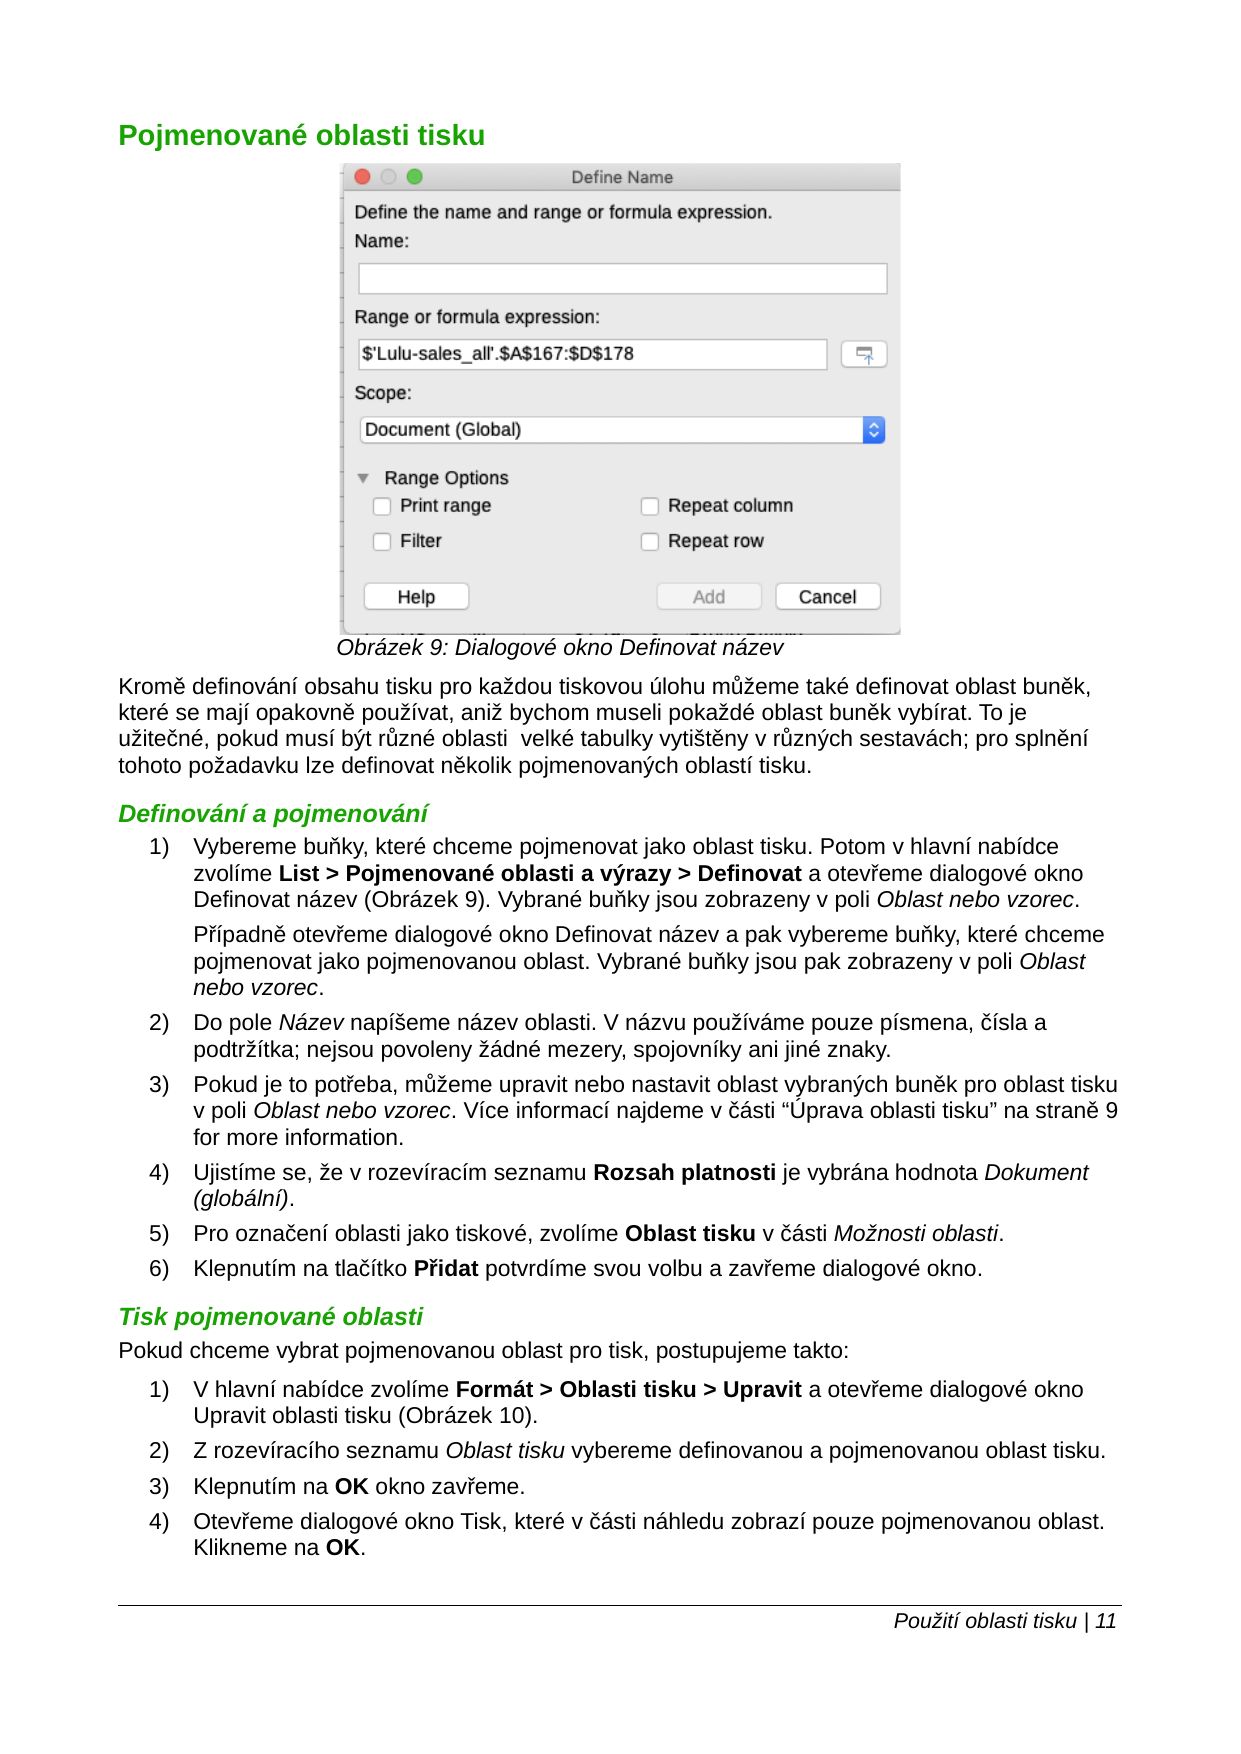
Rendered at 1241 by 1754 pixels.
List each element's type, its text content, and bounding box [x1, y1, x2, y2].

subtitle Tisk pojmenované oblasti [118, 1302, 1122, 1331]
text Kromě definování obsahu tisku pro každou tiskovou úlohu můžeme také definovat oblast buněk, které se mají opakovně používat, aniž bychom museli pokaždé oblast buněk vybírat. To je užitečné, pokud musí být různé oblasti velké tabulky vytištěny v různých sestavách; pro splnění tohoto požadavku lze definovat několik pojmenovaných oblastí tisku. [118, 673, 1122, 778]
list Do pole Název napíšeme název oblasti. V názvu používáme pouze písmena, čísla a podtržítka; nejsou povoleny žádné mezery, spojovníky ani jiné znaky. [169, 1009, 1122, 1062]
list Z rozevíracího seznamu Oblast tisku vybereme definovanou a pojmenovanou oblast tisku. [169, 1437, 1122, 1464]
text Obrázek 9: Dialogové okno Definovat název [336, 635, 904, 661]
list V hlavní nabídce zvolíme Formát > Oblasti tisku > Upravit a otevřeme dialogové okno Upravit oblasti tisku (Obrázek 10). [169, 1376, 1122, 1429]
list Pro označení oblasti jako tiskové, zvolíme Oblast tisku v části Možnosti oblasti. [169, 1220, 1122, 1247]
text Pokud chceme vybrat pojmenovanou oblast pro tisk, postupujeme takto: [118, 1337, 1122, 1363]
list Otevřeme dialogové okno Tisk, které v části náhledu zobrazí pouze pojmenovanou oblast. Klikneme na OK. [169, 1508, 1122, 1561]
list Klepnutím na OK okno zavřeme. [169, 1473, 1122, 1499]
subtitle Pojmenované oblasti tisku [118, 118, 1122, 152]
list Vybereme buňky, které chceme pojmenovat jako oblast tisku. Potom v hlavní nabídce zvolíme List > Pojmenované oblasti a výrazy > Definovat a otevřeme dialogové okno Definovat název (Obrázek 9). Vybrané buňky jsou zobrazeny v poli Oblast nebo vzorec. [169, 833, 1122, 912]
list Klepnutím na tlačítko Přidat potvrdíme svou volbu a zavřeme dialogové okno. [169, 1255, 1122, 1282]
list Případně otevřeme dialogové okno Definovat název a pak vybereme buňky, které chceme pojmenovat jako pojmenovanou oblast. Vybrané buňky jsou pak zobrazeny v poli Oblast nebo vzorec. [165, 921, 1122, 1000]
list Pokud je to potřeba, můžeme upravit nebo nastavit oblast vybraných buněk pro oblast tisku v poli Oblast nebo vzorec. Více informací najdeme v části “Úprava oblasti tisku” na straně 9 for more information. [169, 1071, 1122, 1150]
picture [339, 163, 901, 635]
list Ujistíme se, že v rozevíracím seznamu Rozsah platnosti je vybrána hodnota Dokument (globální). [169, 1159, 1122, 1211]
subtitle Definování a pojmenování [118, 799, 1122, 827]
